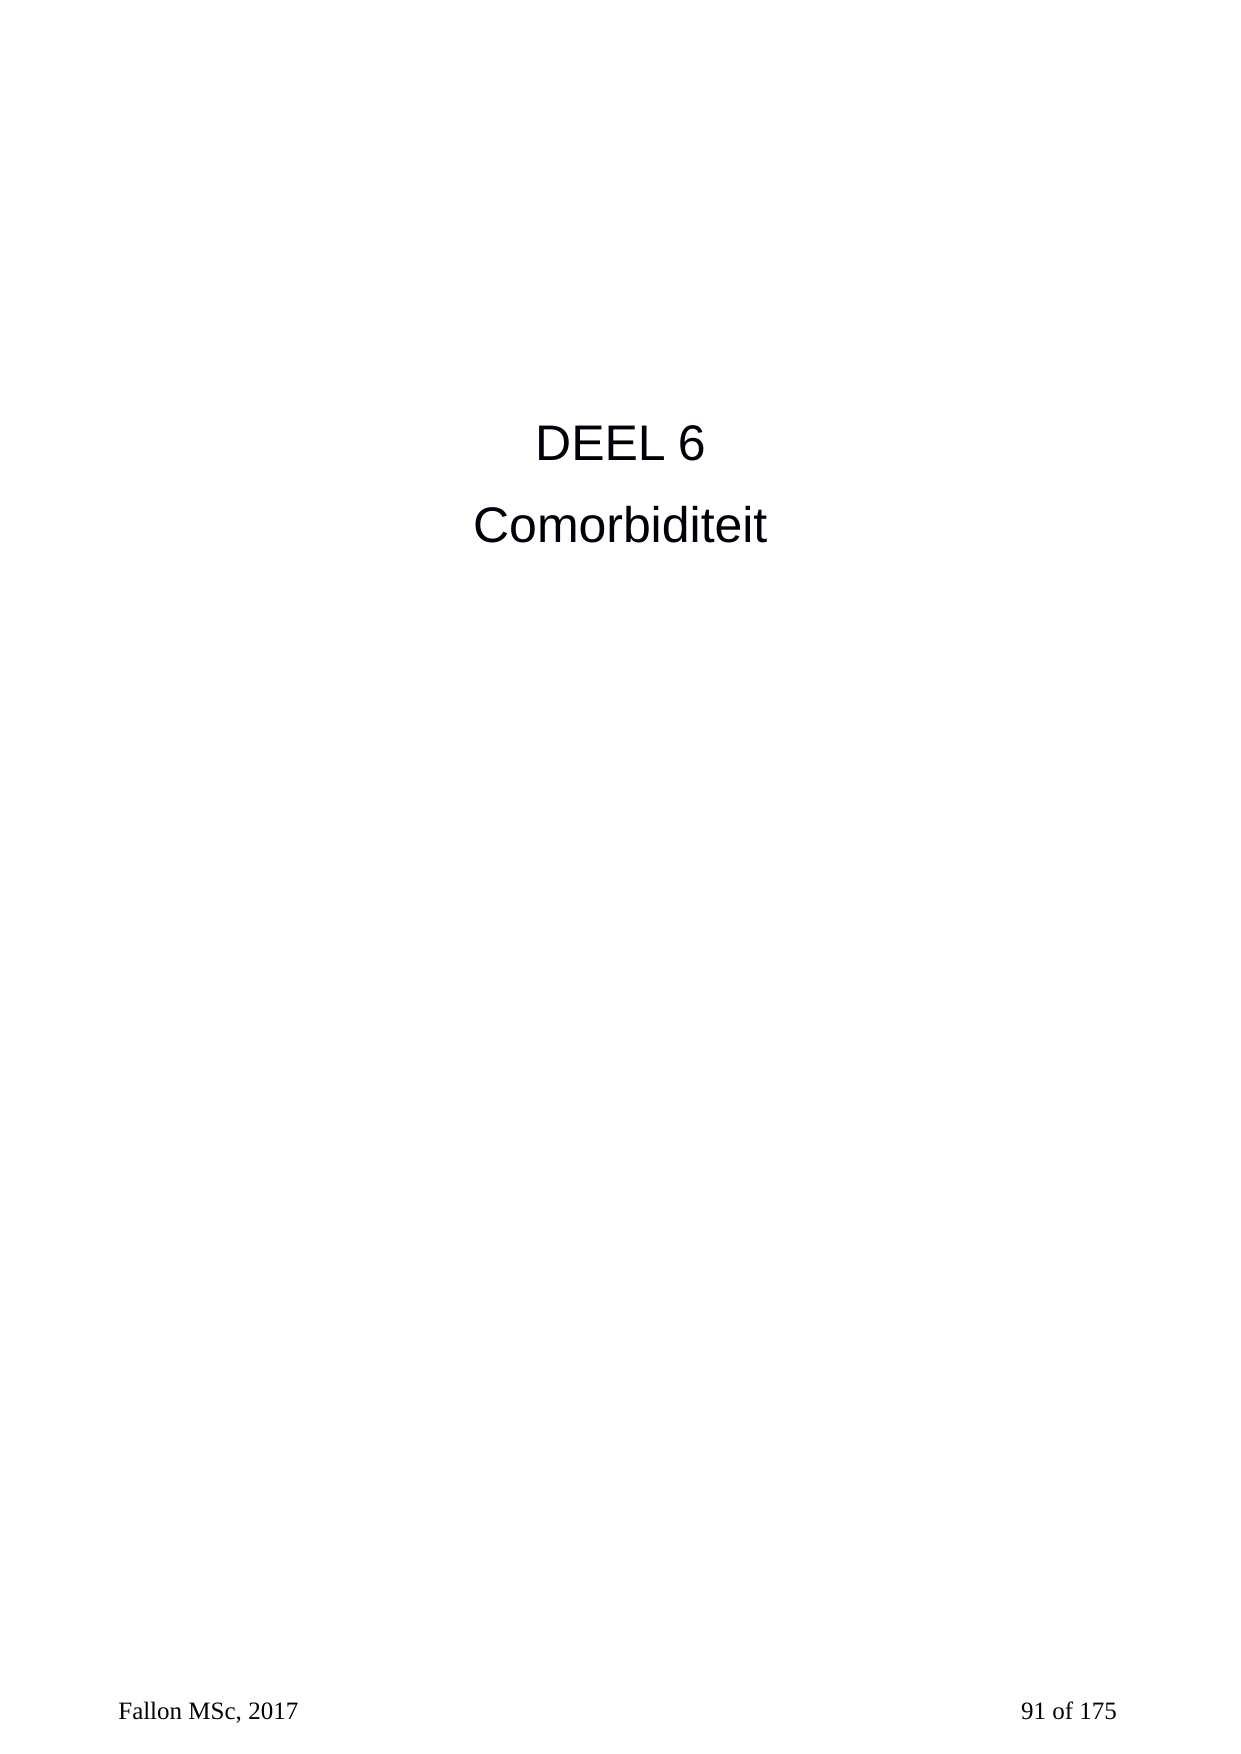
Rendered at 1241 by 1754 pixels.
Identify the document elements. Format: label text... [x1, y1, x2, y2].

subtitle Comorbiditeit [118, 496, 1122, 553]
subtitle DEEL 6 [118, 413, 1122, 471]
